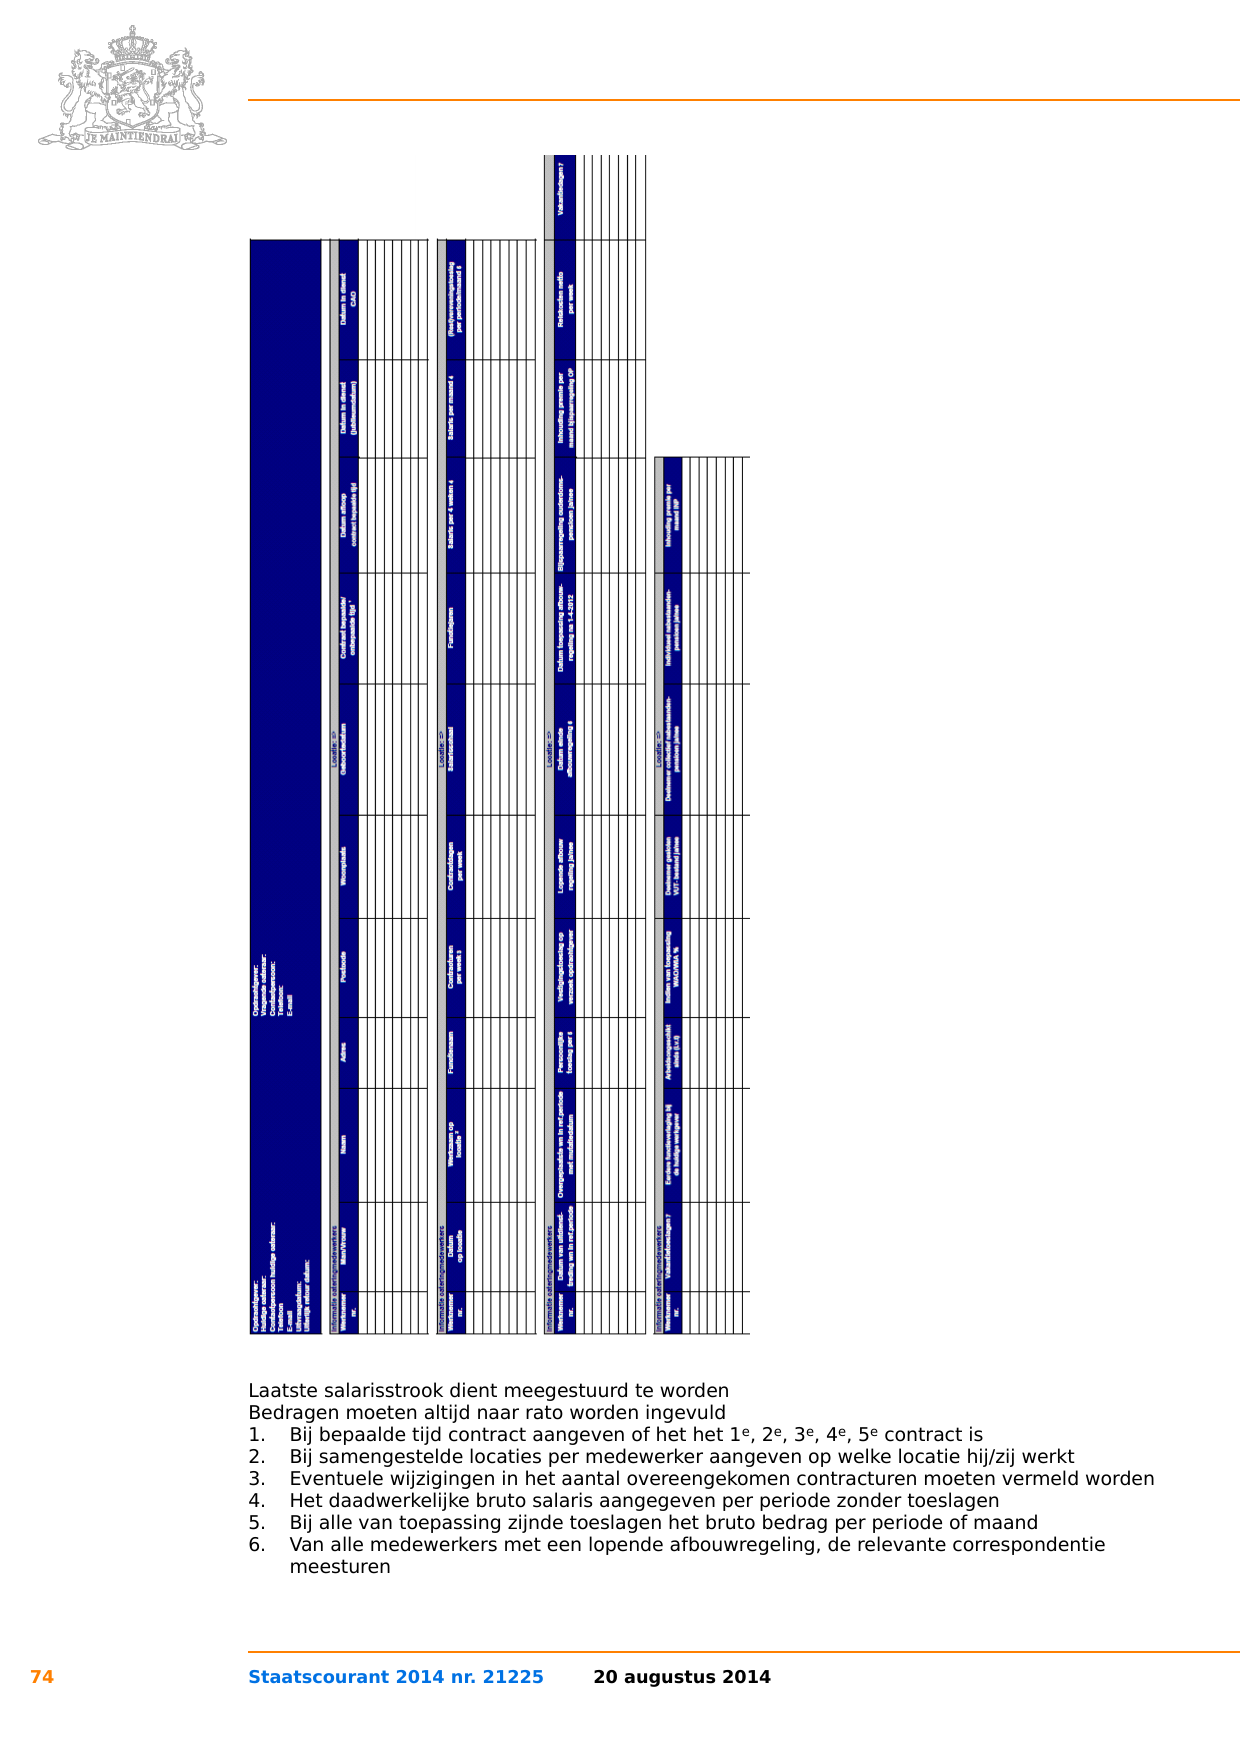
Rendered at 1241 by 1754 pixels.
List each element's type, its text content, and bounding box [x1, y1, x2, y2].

picture [248, 155, 750, 1336]
text 1. Bij bepaalde tijd contract aangeven of het het 1e, 2e, 3e, 4e, 5e contract is [248, 1424, 1163, 1446]
text 5. Bij alle van toepassing zijnde toeslagen het bruto bedrag per periode of maand [248, 1512, 1163, 1534]
text 2. Bij samengestelde locaties per medewerker aangeven op welke locatie hij/zij werkt [248, 1446, 1163, 1468]
text 3. Eventuele wijzigingen in het aantal overeengekomen contracturen moeten vermeld worden [248, 1468, 1163, 1490]
picture [38, 25, 227, 150]
text Laatste salarisstrook dient meegestuurd te worden [248, 1380, 1163, 1402]
text 4. Het daadwerkelijke bruto salaris aangegeven per periode zonder toeslagen [248, 1490, 1163, 1512]
text 6. Van alle medewerkers met een lopende afbouwregeling, de relevante correspondentie meesturen [248, 1534, 1163, 1578]
text Bedragen moeten altijd naar rato worden ingevuld [248, 1402, 1163, 1424]
